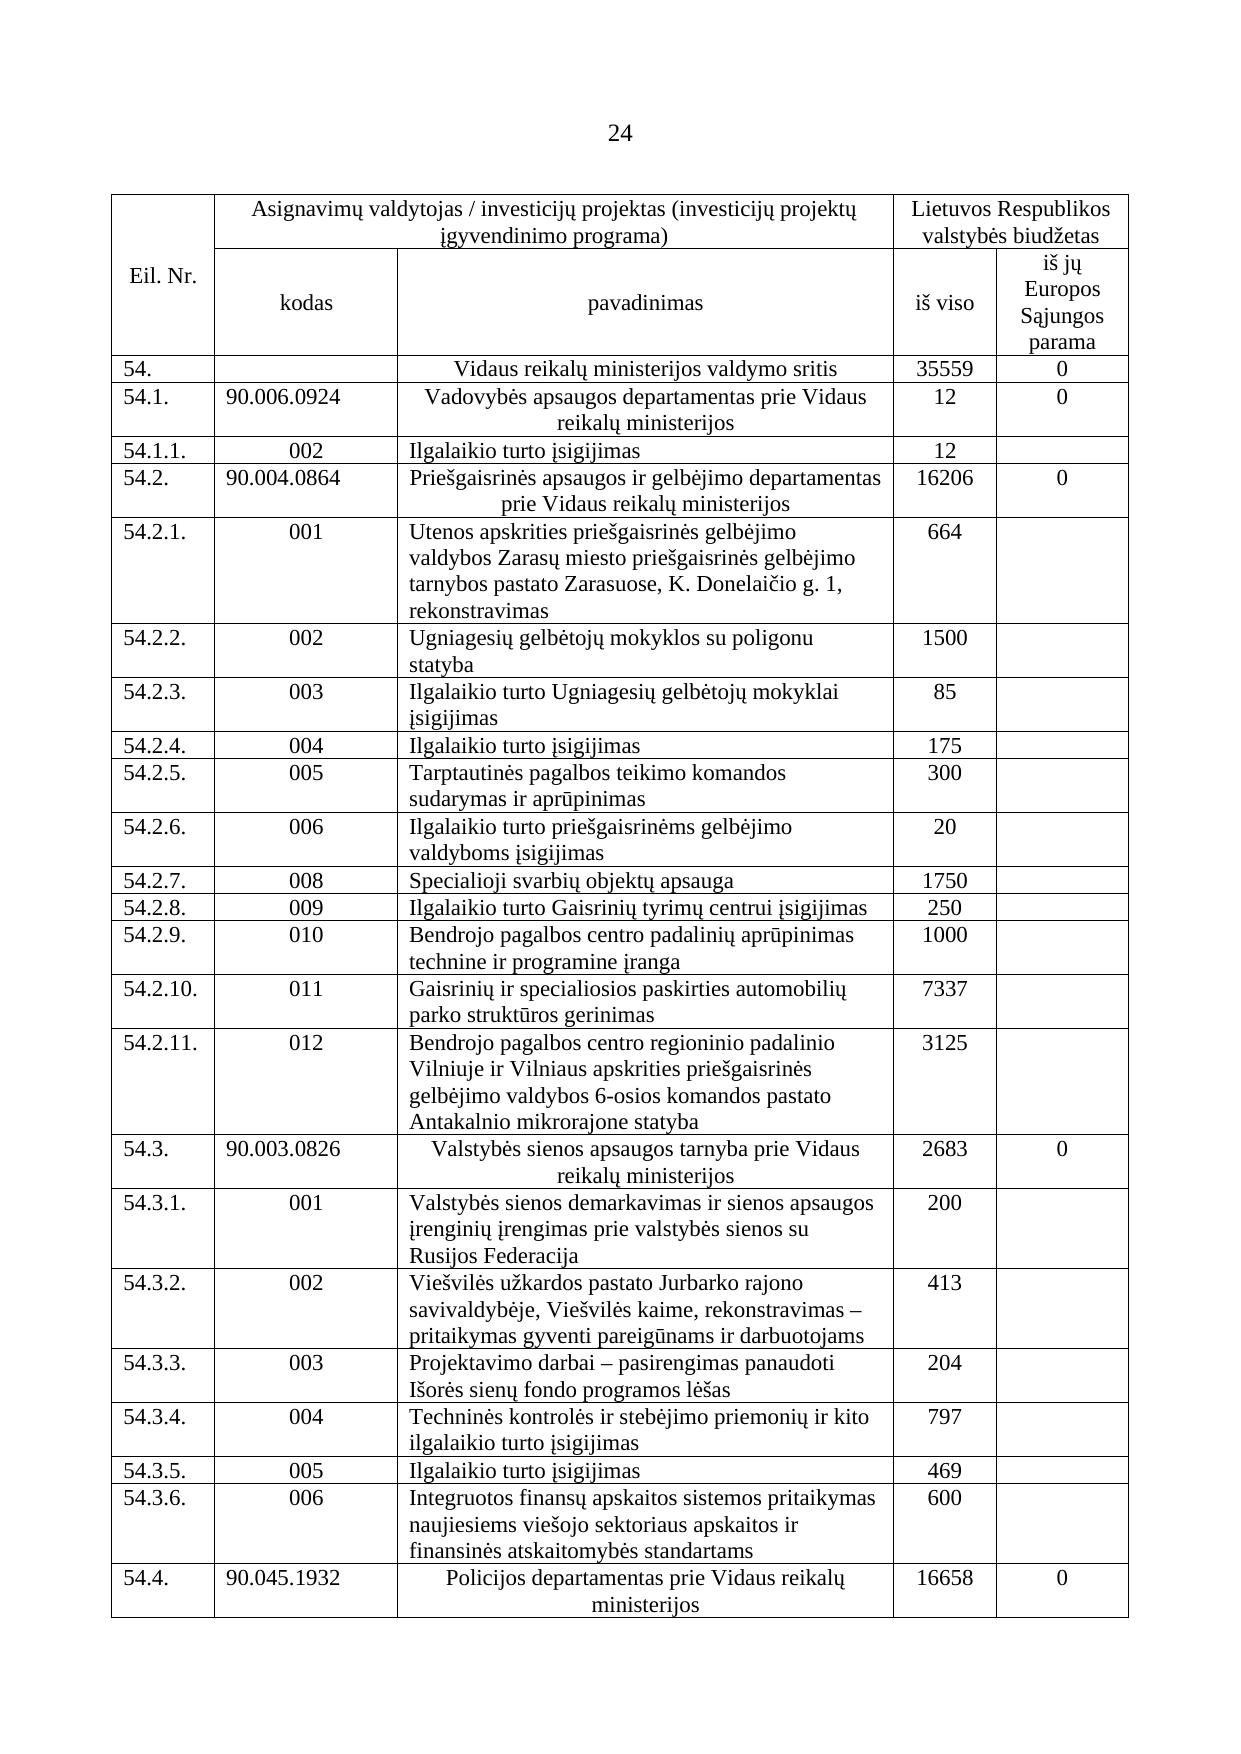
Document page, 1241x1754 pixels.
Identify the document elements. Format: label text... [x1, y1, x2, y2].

table_cell pavadinimas [398, 249, 893, 354]
table_cell [997, 624, 1128, 677]
table_cell 85 [894, 678, 996, 731]
table_cell 001 [215, 1189, 397, 1268]
table_cell [997, 732, 1128, 758]
table_cell 12 [894, 437, 996, 463]
table_cell 413 [894, 1269, 996, 1348]
table_cell Viešvilės užkardos pastato Jurbarko rajono savivaldybėje, Viešvilės kaime, rekonstravimas – pritaikymas gyventi pareigūnams ir darbuotojams [398, 1269, 893, 1348]
table_cell 54.4. [112, 1564, 214, 1617]
table_cell Priešgaisrinės apsaugos ir gelbėjimo departamentas prie Vidaus reikalų ministerijos [398, 464, 893, 517]
table_cell 0 [997, 464, 1128, 517]
table_cell [997, 1457, 1128, 1483]
table_cell 006 [215, 1484, 397, 1563]
table_cell 20 [894, 813, 996, 866]
table_cell Utenos apskrities priešgaisrinės gelbėjimo valdybos Zarasų miesto priešgaisrinės gelbėjimo tarnybos pastato Zarasuose, K. Donelaičio g. 1, rekonstravimas [398, 518, 893, 623]
table_cell 54.3.2. [112, 1269, 214, 1348]
table_cell 54.3.4. [112, 1403, 214, 1456]
table_cell [997, 518, 1128, 623]
table_cell Vidaus reikalų ministerijos valdymo sritis [398, 356, 893, 382]
table_cell 54.3. [112, 1135, 214, 1188]
table_cell 54.2.11. [112, 1029, 214, 1134]
table_cell 006 [215, 813, 397, 866]
table_cell 004 [215, 1403, 397, 1456]
table_cell 54.2.2. [112, 624, 214, 677]
table_cell 54.2.3. [112, 678, 214, 731]
table_cell Gaisrinių ir specialiosios paskirties automobilių parko struktūros gerinimas [398, 975, 893, 1028]
table_cell [997, 678, 1128, 731]
table_cell 204 [894, 1349, 996, 1402]
table_cell 200 [894, 1189, 996, 1268]
table_cell 0 [997, 383, 1128, 436]
table_cell 004 [215, 732, 397, 758]
table_cell [997, 759, 1128, 812]
table_cell 469 [894, 1457, 996, 1483]
table_cell 1000 [894, 921, 996, 974]
table_cell 90.045.1932 [215, 1564, 397, 1617]
table_cell 002 [215, 1269, 397, 1348]
table_cell 3125 [894, 1029, 996, 1134]
table_cell 300 [894, 759, 996, 812]
table_cell 16206 [894, 464, 996, 517]
table_cell 010 [215, 921, 397, 974]
table_cell 008 [215, 867, 397, 893]
table_cell 54.2.7. [112, 867, 214, 893]
table_cell Ilgalaikio turto įsigijimas [398, 437, 893, 463]
table_cell [997, 1484, 1128, 1563]
table_cell iš viso [894, 249, 996, 354]
table_cell 009 [215, 894, 397, 920]
table_cell 005 [215, 1457, 397, 1483]
table_cell Ilgalaikio turto įsigijimas [398, 732, 893, 758]
table_header Asignavimų valdytojas / investicijų projektas (investicijų projektų įgyvendinimo programa) [215, 195, 893, 248]
table_cell Projektavimo darbai – pasirengimas panaudoti Išorės sienų fondo programos lėšas [398, 1349, 893, 1402]
table_cell 16658 [894, 1564, 996, 1617]
table_cell 0 [997, 1564, 1128, 1617]
table_header Lietuvos Respublikos valstybės biudžetas [894, 195, 1128, 248]
table_cell 005 [215, 759, 397, 812]
table_cell 0 [997, 356, 1128, 382]
table_cell 1750 [894, 867, 996, 893]
table_cell 002 [215, 624, 397, 677]
table_cell 54.3.5. [112, 1457, 214, 1483]
table_cell [997, 1029, 1128, 1134]
table_cell 002 [215, 437, 397, 463]
table_cell 175 [894, 732, 996, 758]
table_cell 54.2.8. [112, 894, 214, 920]
table_cell 54.2.4. [112, 732, 214, 758]
table_cell kodas [215, 249, 397, 354]
table_cell 1500 [894, 624, 996, 677]
table_cell 003 [215, 678, 397, 731]
table_cell 664 [894, 518, 996, 623]
table_cell 54.2.1. [112, 518, 214, 623]
table_cell Bendrojo pagalbos centro regioninio padalinio Vilniuje ir Vilniaus apskrities priešgaisrinės gelbėjimo valdybos 6-osios komandos pastato Antakalnio mikrorajone statyba [398, 1029, 893, 1134]
table_cell Tarptautinės pagalbos teikimo komandos sudarymas ir aprūpinimas [398, 759, 893, 812]
table_cell Ilgalaikio turto Gaisrinių tyrimų centrui įsigijimas [398, 894, 893, 920]
table_cell Policijos departamentas prie Vidaus reikalų ministerijos [398, 1564, 893, 1617]
table_cell Ilgalaikio turto įsigijimas [398, 1457, 893, 1483]
table_cell [997, 1403, 1128, 1456]
table_cell 54.2.6. [112, 813, 214, 866]
table_cell 0 [997, 1135, 1128, 1188]
table_cell 54.1. [112, 383, 214, 436]
table_cell [997, 867, 1128, 893]
table_cell [997, 1189, 1128, 1268]
table_cell [997, 437, 1128, 463]
table_cell 2683 [894, 1135, 996, 1188]
table_cell iš jų Europos Sąjungos parama [997, 249, 1128, 354]
table_cell Techninės kontrolės ir stebėjimo priemonių ir kito ilgalaikio turto įsigijimas [398, 1403, 893, 1456]
table_cell [997, 1269, 1128, 1348]
table_cell 54.2.5. [112, 759, 214, 812]
table_cell [997, 894, 1128, 920]
table_cell [215, 356, 397, 382]
table_cell Ilgalaikio turto Ugniagesių gelbėtojų mokyklai įsigijimas [398, 678, 893, 731]
table_cell Valstybės sienos demarkavimas ir sienos apsaugos įrenginių įrengimas prie valstybės sienos su Rusijos Federacija [398, 1189, 893, 1268]
table_cell 12 [894, 383, 996, 436]
table_cell 54.3.6. [112, 1484, 214, 1563]
table_cell 54.1.1. [112, 437, 214, 463]
table_cell [997, 975, 1128, 1028]
table_cell Bendrojo pagalbos centro padalinių aprūpinimas technine ir programine įranga [398, 921, 893, 974]
table_cell 600 [894, 1484, 996, 1563]
table_cell 35559 [894, 356, 996, 382]
table_cell 7337 [894, 975, 996, 1028]
table_cell [997, 921, 1128, 974]
table_header Eil. Nr. [112, 195, 214, 354]
table_cell 250 [894, 894, 996, 920]
table_cell Valstybės sienos apsaugos tarnyba prie Vidaus reikalų ministerijos [398, 1135, 893, 1188]
table_cell 797 [894, 1403, 996, 1456]
table_cell 001 [215, 518, 397, 623]
table_cell Vadovybės apsaugos departamentas prie Vidaus reikalų ministerijos [398, 383, 893, 436]
table_cell Ilgalaikio turto priešgaisrinėms gelbėjimo valdyboms įsigijimas [398, 813, 893, 866]
table_cell 54.2. [112, 464, 214, 517]
table_cell Specialioji svarbių objektų apsauga [398, 867, 893, 893]
table_cell 54.3.1. [112, 1189, 214, 1268]
table_cell Integruotos finansų apskaitos sistemos pritaikymas naujiesiems viešojo sektoriaus apskaitos ir finansinės atskaitomybės standartams [398, 1484, 893, 1563]
table_cell 003 [215, 1349, 397, 1402]
table_cell 011 [215, 975, 397, 1028]
table_cell 90.006.0924 [215, 383, 397, 436]
table_cell 54. [112, 356, 214, 382]
table_cell 90.004.0864 [215, 464, 397, 517]
table_cell Ugniagesių gelbėtojų mokyklos su poligonu statyba [398, 624, 893, 677]
table_cell 90.003.0826 [215, 1135, 397, 1188]
table_cell 54.3.3. [112, 1349, 214, 1402]
table_cell 54.2.10. [112, 975, 214, 1028]
table_cell 54.2.9. [112, 921, 214, 974]
table_cell 012 [215, 1029, 397, 1134]
table_cell [997, 1349, 1128, 1402]
table_cell [997, 813, 1128, 866]
